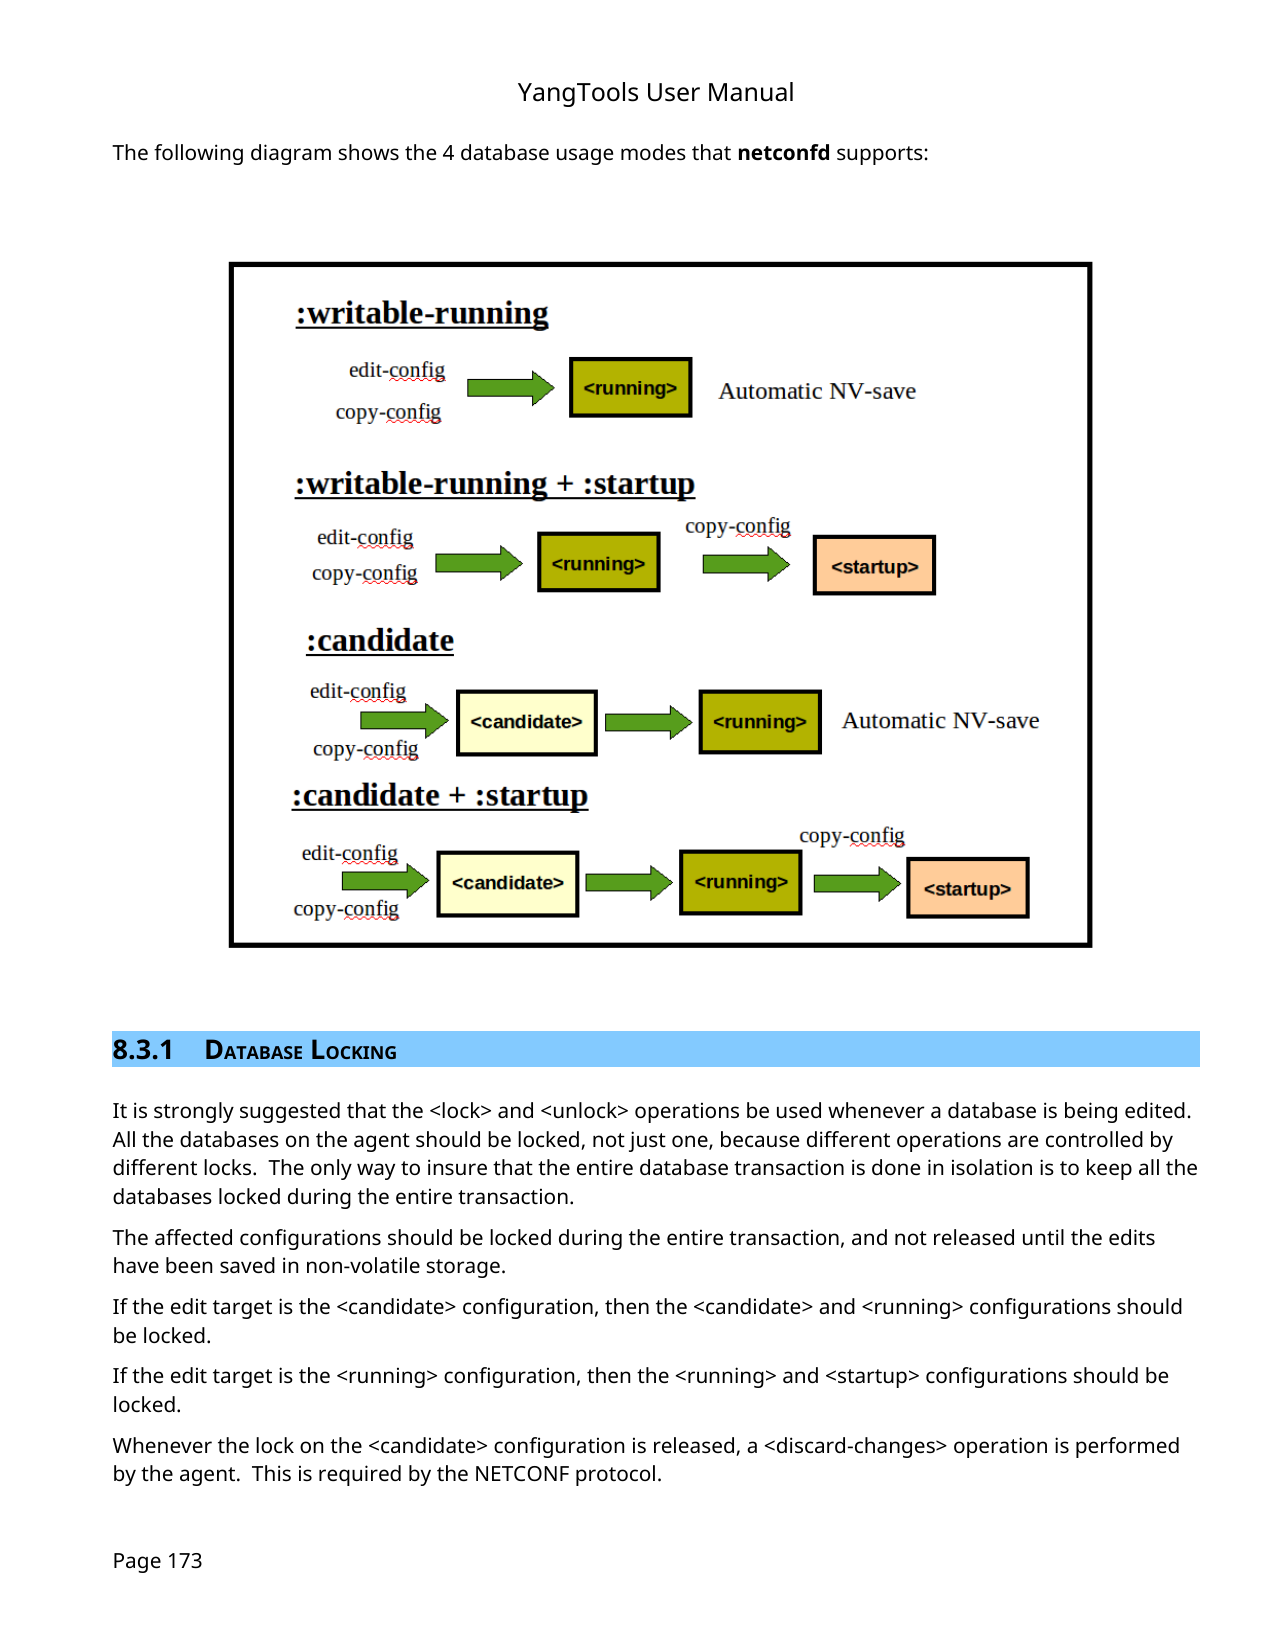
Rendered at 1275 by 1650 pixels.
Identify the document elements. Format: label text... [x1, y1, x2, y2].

text The affected configurations should be locked during the entire transaction, and not released until the edits have been saved in non-volatile storage. [112, 1223, 1200, 1280]
text If the edit target is the <candidate> configuration, then the <candidate> and <running> configurations should be locked. [112, 1292, 1200, 1349]
text It is strongly suggested that the <lock> and <unlock> operations be used whenever a database is being edited. All the databases on the agent should be locked, not just one, because different operations are controlled by different locks. The only way to insure that the entire database transaction is done in isolation is to keep all the databases locked during the entire transaction. [112, 1097, 1200, 1210]
text The following diagram shows the 4 database usage modes that netconfd supports: [112, 138, 1200, 167]
text If the edit target is the <running> configuration, then the <running> and <startup> configurations should be locked. [112, 1362, 1200, 1418]
picture [163, 220, 1150, 973]
subtitle Database Locking [112, 1031, 1200, 1067]
text Whenever the lock on the <candidate> configuration is released, a <discard-changes> operation is performed by the agent. This is required by the NETCONF protocol. [112, 1431, 1200, 1488]
